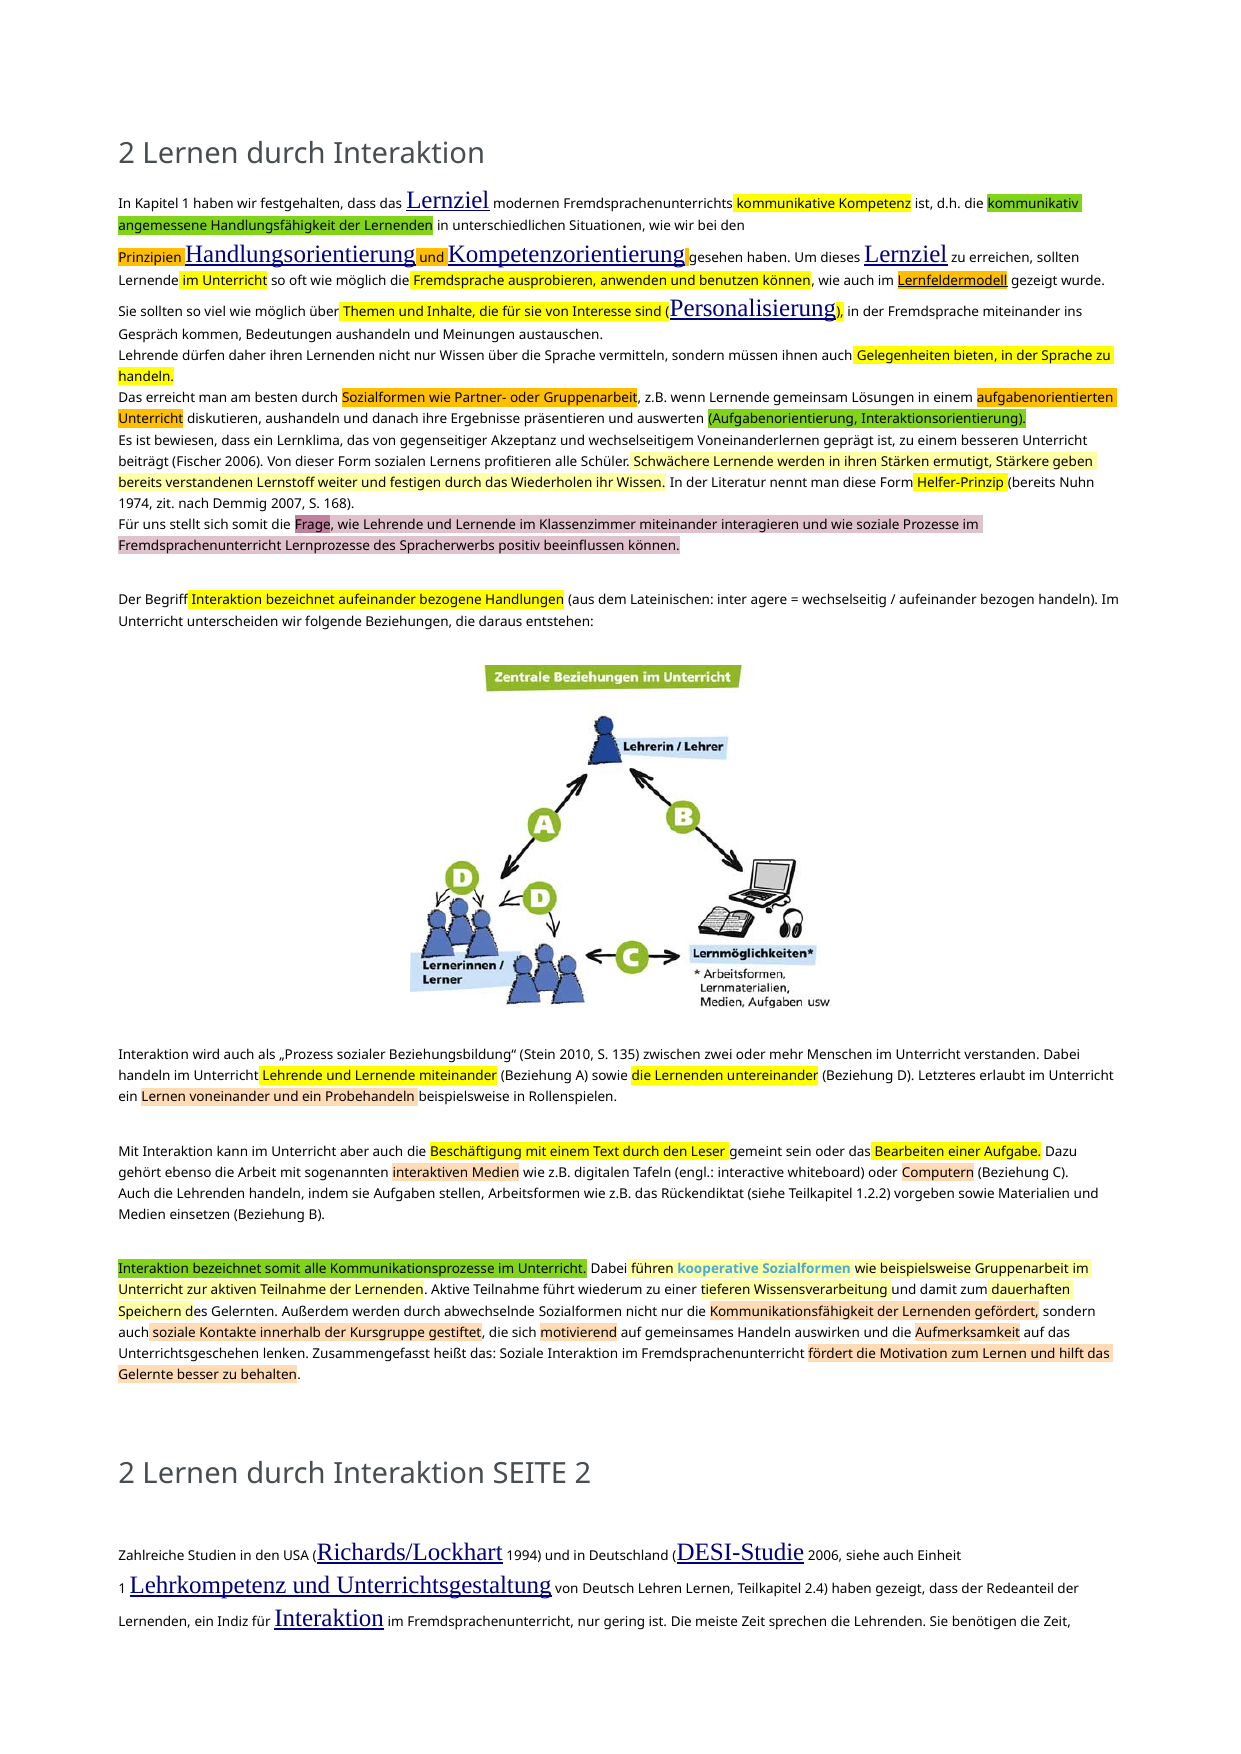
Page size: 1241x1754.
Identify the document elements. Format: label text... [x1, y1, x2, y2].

text Mit Interaktion kann im Unterricht aber auch die Beschäftigung mit einem Text durch den Leser gemeint sein oder das Bearbeiten einer Aufgabe. Dazu gehört ebenso die Arbeit mit sogenannten interaktiven Medien wie z.B. digitalen Tafeln (engl.: interactive whiteboard) oder Computern (Beziehung C). [118, 1142, 1122, 1181]
text Zahlreiche Studien in den USA (Richards/Lockhart 1994) und in Deutschland (DESI-Studie 2006, siehe auch Einheit 1 Lehrkompetenz und Unterrichtsgestaltung von Deutsch Lehren Lernen, Teilkapitel 2.4) haben gezeigt, dass der Redeanteil der Lernenden, ein Indiz für Interaktion im Fremdsprachenunterricht, nur gering ist. Die meiste Zeit sprechen die Lehrenden. Sie benötigen die Zeit, [118, 1537, 1122, 1632]
text In Kapitel 1 haben wir festgehalten, dass das Lernziel modernen Fremdsprachenunterrichts kommunikative Kompetenz ist, d.h. die kommunikativ angemessene Handlungsfähigkeit der Lernenden in unterschiedlichen Situationen, wie wir bei den Prinzipien Handlungsorientierung und Kompetenzorientierung gesehen haben. Um dieses Lernziel zu erreichen, sollten Lernende im Unterricht so oft wie möglich die Fremdsprache ausprobieren, anwenden und benutzen können, wie auch im Lernfeldermodell gezeigt wurde. Sie sollten so viel wie möglich über Themen und Inhalte, die für sie von Interesse sind (Personalisierung), in der Fremdsprache miteinander ins Gespräch kommen, Bedeutungen aushandeln und Meinungen austauschen. [118, 185, 1122, 343]
text Interaktion bezeichnet somit alle Kommunikationsprozesse im Unterricht. Dabei führen kooperative Sozialformen wie beispielsweise Gruppenarbeit im Unterricht zur aktiven Teilnahme der Lernenden. Aktive Teilnahme führt wiederum zu einer tieferen Wissensverarbeitung und damit zum dauerhaften Speichern des Gelernten. Außerdem werden durch abwechselnde Sozialformen nicht nur die Kommunikationsfähigkeit der Lernenden gefördert, sondern auch soziale Kontakte innerhalb der Kursgruppe gestiftet, die sich motivierend auf gemeinsames Handeln auswirken und die Aufmerksamkeit auf das Unterrichtsgeschehen lenken. Zusammengefasst heißt das: Soziale Interaktion im Fremdsprachenunterricht fördert die Motivation zum Lernen und hilft das Gelernte besser zu behalten. [118, 1259, 1122, 1383]
text Interaktion wird auch als „Prozess sozialer Beziehungsbildung“ (Stein 2010, S. 135) zwischen zwei oder mehr Menschen im Unterricht verstanden. Dabei handeln im Unterricht Lehrende und Lernende miteinander (Beziehung A) sowie die Lernenden untereinander (Beziehung D). Letzteres erlaubt im Unterricht ein Lernen voneinander und ein Probehandeln beispielsweise in Rollenspielen. [118, 1045, 1122, 1106]
text Das erreicht man am besten durch Sozialformen wie Partner- oder Gruppenarbeit, z.B. wenn Lernende gemeinsam Lösungen in einem aufgabenorientierten Unterricht diskutieren, aushandeln und danach ihre Ergebnisse präsentieren und auswerten (Aufgabenorientierung, Interaktionsorientierung). [118, 388, 1122, 428]
picture [410, 665, 830, 1008]
text Es ist bewiesen, dass ein Lernklima, das von gegenseitiger Akzeptanz und wechselseitigem Voneinanderlernen geprägt ist, zu einem besseren Unterricht beiträgt (Fischer 2006). Von dieser Form sozialen Lernens profitieren alle Schüler. Schwächere Lernende werden in ihren Stärken ermutigt, Stärkere geben bereits verstandenen Lernstoff weiter und festigen durch das Wiederholen ihr Wissen. In der Literatur nennt man diese Form Helfer-Prinzip (bereits Nuhn 1974, zit. nach Demmig 2007, S. 168). [118, 430, 1122, 512]
text Lehrende dürfen daher ihren Lernenden nicht nur Wissen über die Sprache vermitteln, sondern müssen ihnen auch Gelegenheiten bieten, in der Sprache zu handeln. [118, 346, 1122, 385]
subtitle 2 Lernen durch Interaktion SEITE 2 [118, 1452, 1122, 1492]
subtitle 2 Lernen durch Interaktion [118, 133, 1122, 172]
text Der Begriff Interaktion bezeichnet aufeinander bezogene Handlungen (aus dem Lateinischen: inter agere = wechselseitig / aufeinander bezogen handeln). Im Unterricht unterscheiden wir folgende Beziehungen, die daraus entstehen: [118, 590, 1122, 630]
text Für uns stellt sich somit die Frage, wie Lehrende und Lernende im Klassenzimmer miteinander interagieren und wie soziale Prozesse im Fremdsprachenunterricht Lernprozesse des Spracherwerbs positiv beeinflussen können. [118, 515, 1122, 554]
text Auch die Lehrenden handeln, indem sie Aufgaben stellen, Arbeitsformen wie z.B. das Rückendiktat (siehe Teilkapitel 1.2.2) vorgeben sowie Materialien und Medien einsetzen (Beziehung B). [118, 1184, 1122, 1223]
